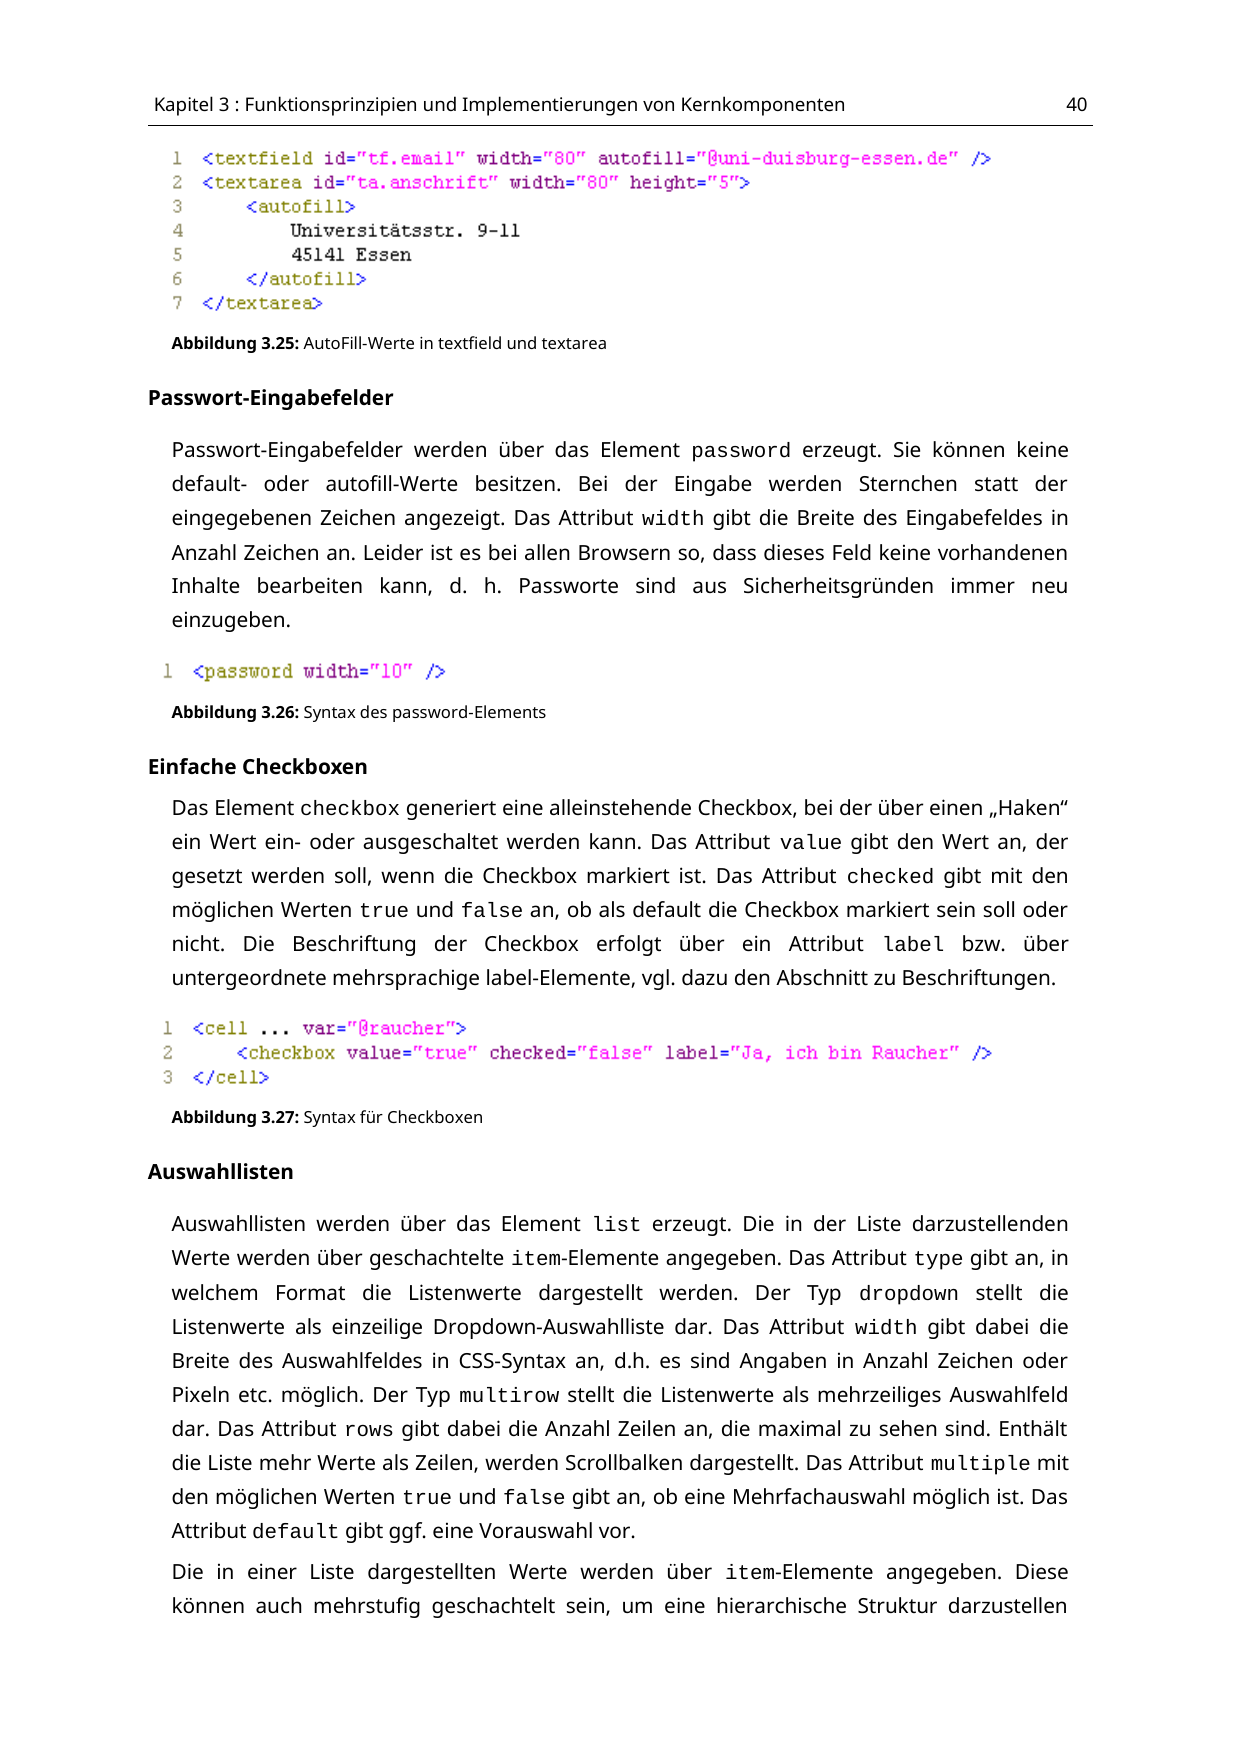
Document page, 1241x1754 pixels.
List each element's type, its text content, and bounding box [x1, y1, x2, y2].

subtitle Einfache Checkboxen [148, 645, 1092, 781]
text Das Element checkbox generiert eine alleinstehende Checkbox, bei der über einen „Haken“ ein Wert ein- oder ausgeschaltet werden kann. Das Attribut value gibt den Wert an, der gesetzt werden soll, wenn die Checkbox markiert ist. Das Attribut checked gibt mit den möglichen Werten true und false an, ob als default die Checkbox markiert sein soll oder nicht. Die Beschriftung der Checkbox erfolgt über ein Attribut label bzw. über untergeordnete mehrsprachige label-Elemente, vgl. dazu den Abschnitt zu Beschriftungen. [171, 793, 1069, 992]
text Die in einer Liste dargestellten Werte werden über item-Elemente angegeben. Diese können auch mehrstufig geschachtelt sein, um eine hierarchische Struktur darzustellen [171, 1557, 1069, 1619]
text Abbildung 3.28: Syntax für Checkboxen [171, 1089, 988, 1128]
text Passwort-Eingabefelder werden über das Element password erzeugt. Sie können keine default- oder autofill-Werte besitzen. Bei der Eingabe werden Sternchen statt der eingegebenen Zeichen angezeigt. Das Attribut width gibt die Breite des Eingabefeldes in Anzahl Zeichen an. Leider ist es bei allen Browsern so, dass dieses Feld keine vorhandenen Inhalte bearbeiten kann, d. h. Passworte sind aus Sicherheitsgründen immer neu einzugeben. [171, 435, 1069, 633]
text Auswahllisten werden über das Element list erzeugt. Die in der Liste darzustellenden Werte werden über geschachtelte item-Elemente angegeben. Das Attribut type gibt an, in welchem Format die Listenwerte dargestellt werden. Der Typ dropdown stellt die Listenwerte als einzeilige Dropdown-Auswahlliste dar. Das Attribut width gibt dabei die Breite des Auswahlfeldes in CSS-Syntax an, d.h. es sind Angaben in Anzahl Zeichen oder Pixeln etc. möglich. Der Typ multirow stellt die Listenwerte als mehrzeiliges Auswahlfeld dar. Das Attribut rows gibt dabei die Anzahl Zeilen an, die maximal zu sehen sind. Enthält die Liste mehr Werte als Zeilen, werden Scrollbalken dargestellt. Das Attribut multiple mit den möglichen Werten true und false gibt an, ob eine Mehrfachauswahl möglich ist. Das Attribut default gibt ggf. eine Vorauswahl vor. [171, 1209, 1069, 1545]
subtitle Passwort-Eingabefelder [148, 148, 1092, 412]
text Abbildung 3.26: AutoFill-Werte in textfield und textarea [171, 315, 994, 354]
text Abbildung 3.27: Syntax des password-Elements [171, 686, 1030, 723]
subtitle Auswahllisten [148, 1027, 1092, 1186]
